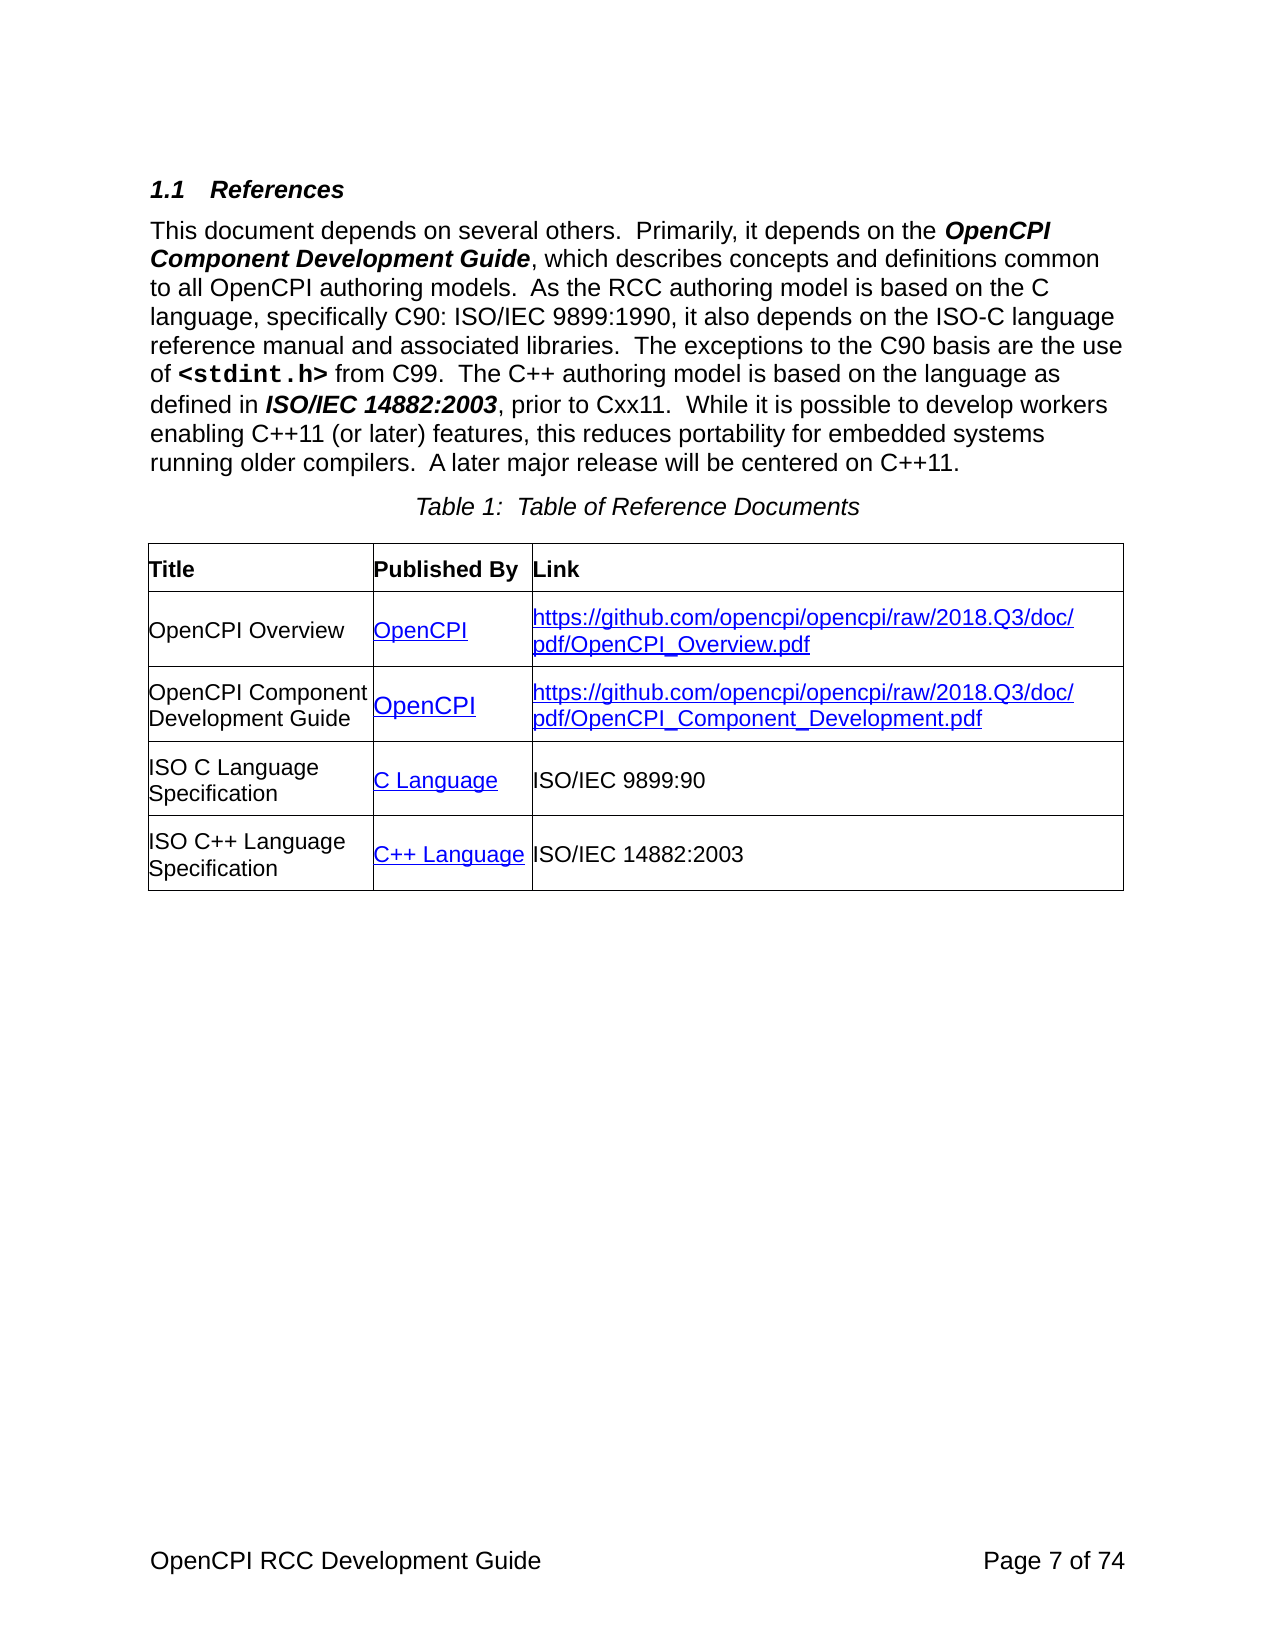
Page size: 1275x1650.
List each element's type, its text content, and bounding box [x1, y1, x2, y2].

table_cell ISO/IEC 14882:2003 [533, 816, 1123, 890]
table_cell C Language [374, 742, 532, 815]
table_header Title [149, 544, 373, 591]
table_cell C++ Language [374, 816, 532, 890]
table_cell ISO C++ Language Specification [149, 816, 373, 890]
table_cell OpenCPI Component Development Guide [149, 667, 373, 741]
table_cell https://github.com/opencpi/opencpi/raw/2018.Q3/doc/pdf/OpenCPI_Overview.pdf [533, 592, 1123, 666]
table_cell OpenCPI Overview [149, 592, 373, 666]
table_cell OpenCPI [374, 667, 532, 741]
table_cell https://github.com/opencpi/opencpi/raw/2018.Q3/doc/pdf/OpenCPI_Component_Development.pdf [533, 667, 1123, 741]
table_cell OpenCPI [374, 592, 532, 666]
table_header Published By [374, 544, 532, 591]
text This document depends on several others. Primarily, it depends on the OpenCPI Component Development Guide, which describes concepts and definitions common to all OpenCPI authoring models. As the RCC authoring model is based on the C language, specifically C90: ISO/IEC 9899:1990, it also depends on the ISO-C language reference manual and associated libraries. The exceptions to the C90 basis are the use of <stdint.h> from C99. The C++ authoring model is based on the language as defined in ISO/IEC 14882:2003, prior to Cxx11. While it is possible to develop workers enabling C++11 (or later) features, this reduces portability for embedded systems running older compilers. A later major release will be centered on C++11. [150, 216, 1125, 477]
subtitle References [150, 175, 1125, 204]
table_cell ISO C Language Specification [149, 742, 373, 815]
table_cell ISO/IEC 9899:90 [533, 742, 1123, 815]
table_header Link [533, 544, 1123, 591]
text Table 1: Table of Reference Documents [150, 492, 1125, 520]
